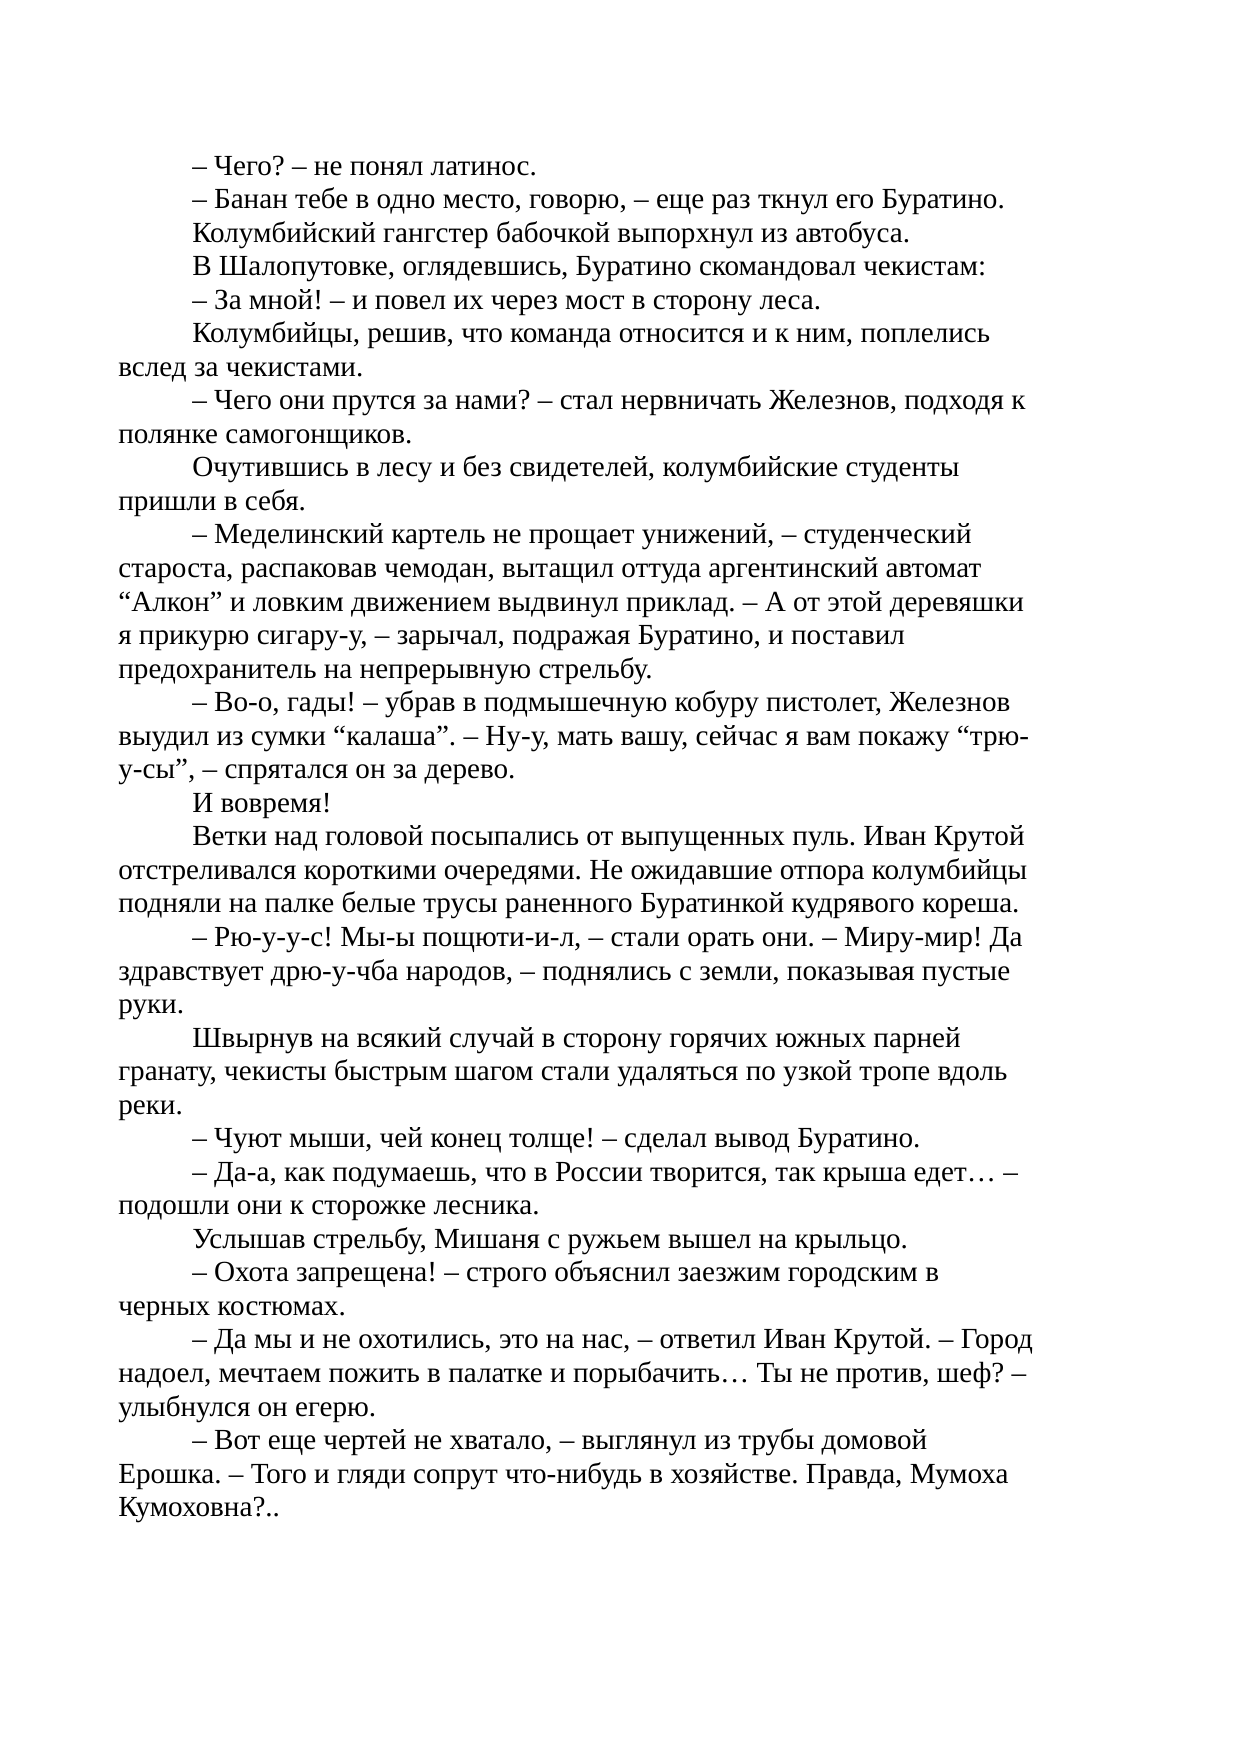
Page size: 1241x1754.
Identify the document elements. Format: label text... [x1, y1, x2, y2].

text – За мной! – и повел их через мост в сторону леса. [118, 282, 1033, 315]
text Колумбийцы, решив, что команда относится и к ним, поплелись вслед за чекистами. [118, 315, 1033, 382]
text – Чего? – не понял латинос. [118, 148, 1033, 181]
text Швырнув на всякий случай в сторону горячих южных парней гранату, чекисты быстрым шагом стали удаляться по узкой тропе вдоль реки. [118, 1020, 1033, 1120]
text Ветки над головой посыпались от выпущенных пуль. Иван Крутой отстреливался короткими очередями. Не ожидавшие отпора колумбийцы подняли на палке белые трусы раненного Буратинкой кудрявого кореша. [118, 818, 1033, 919]
text В Шалопутовке, оглядевшись, Буратино скомандовал чекистам: [118, 248, 1033, 282]
text – Охота запрещена! – строго объяснил заезжим городским в черных костюмах. [118, 1254, 1033, 1322]
text Услышав стрельбу, Мишаня с ружьем вышел на крыльцо. [118, 1221, 1033, 1254]
text – Да мы и не охотились, это на нас, – ответил Иван Крутой. – Город надоел, мечтаем пожить в палатке и порыбачить… Ты не против, шеф? – улыбнулся он егерю. [118, 1322, 1033, 1422]
text Колумбийский гангстер бабочкой выпорхнул из автобуса. [118, 215, 1033, 248]
text – Рю-у-у-с! Мы-ы пощюти-и-л, – стали орать они. – Миру-мир! Да здравствует дрю-у-чба народов, – поднялись с земли, показывая пустые руки. [118, 919, 1033, 1020]
text – Да-а, как подумаешь, что в России творится, так крыша едет… – подошли они к сторожке лесника. [118, 1154, 1033, 1221]
text – Чуют мыши, чей конец толще! – сделал вывод Буратино. [118, 1120, 1033, 1154]
text – Банан тебе в одно место, говорю, – еще раз ткнул его Буратино. [118, 181, 1033, 215]
text Очутившись в лесу и без свидетелей, колумбийские студенты пришли в себя. [118, 449, 1033, 517]
text И вовремя! [118, 785, 1033, 818]
text – Чего они прутся за нами? – стал нервничать Железнов, подходя к полянке самогонщиков. [118, 382, 1033, 449]
text – Меделинский картель не прощает унижений, – студенческий староста, распаковав чемодан, вытащил оттуда аргентинский автомат “Алкон” и ловким движением выдвинул приклад. – А от этой деревяшки я прикурю сигару-у, – зарычал, подражая Буратино, и поставил предохранитель на непрерывную стрельбу. [118, 517, 1033, 684]
text – Во-о, гады! – убрав в подмышечную кобуру пистолет, Железнов выудил из сумки “калаша”. – Ну-у, мать вашу, сейчас я вам покажу “трю-у-сы”, – спрятался он за дерево. [118, 684, 1033, 785]
text – Вот еще чертей не хватало, – выглянул из трубы домовой Ерошка. – Того и гляди сопрут что-нибудь в хозяйстве. Правда, Мумоха Кумоховна?.. [118, 1422, 1033, 1523]
